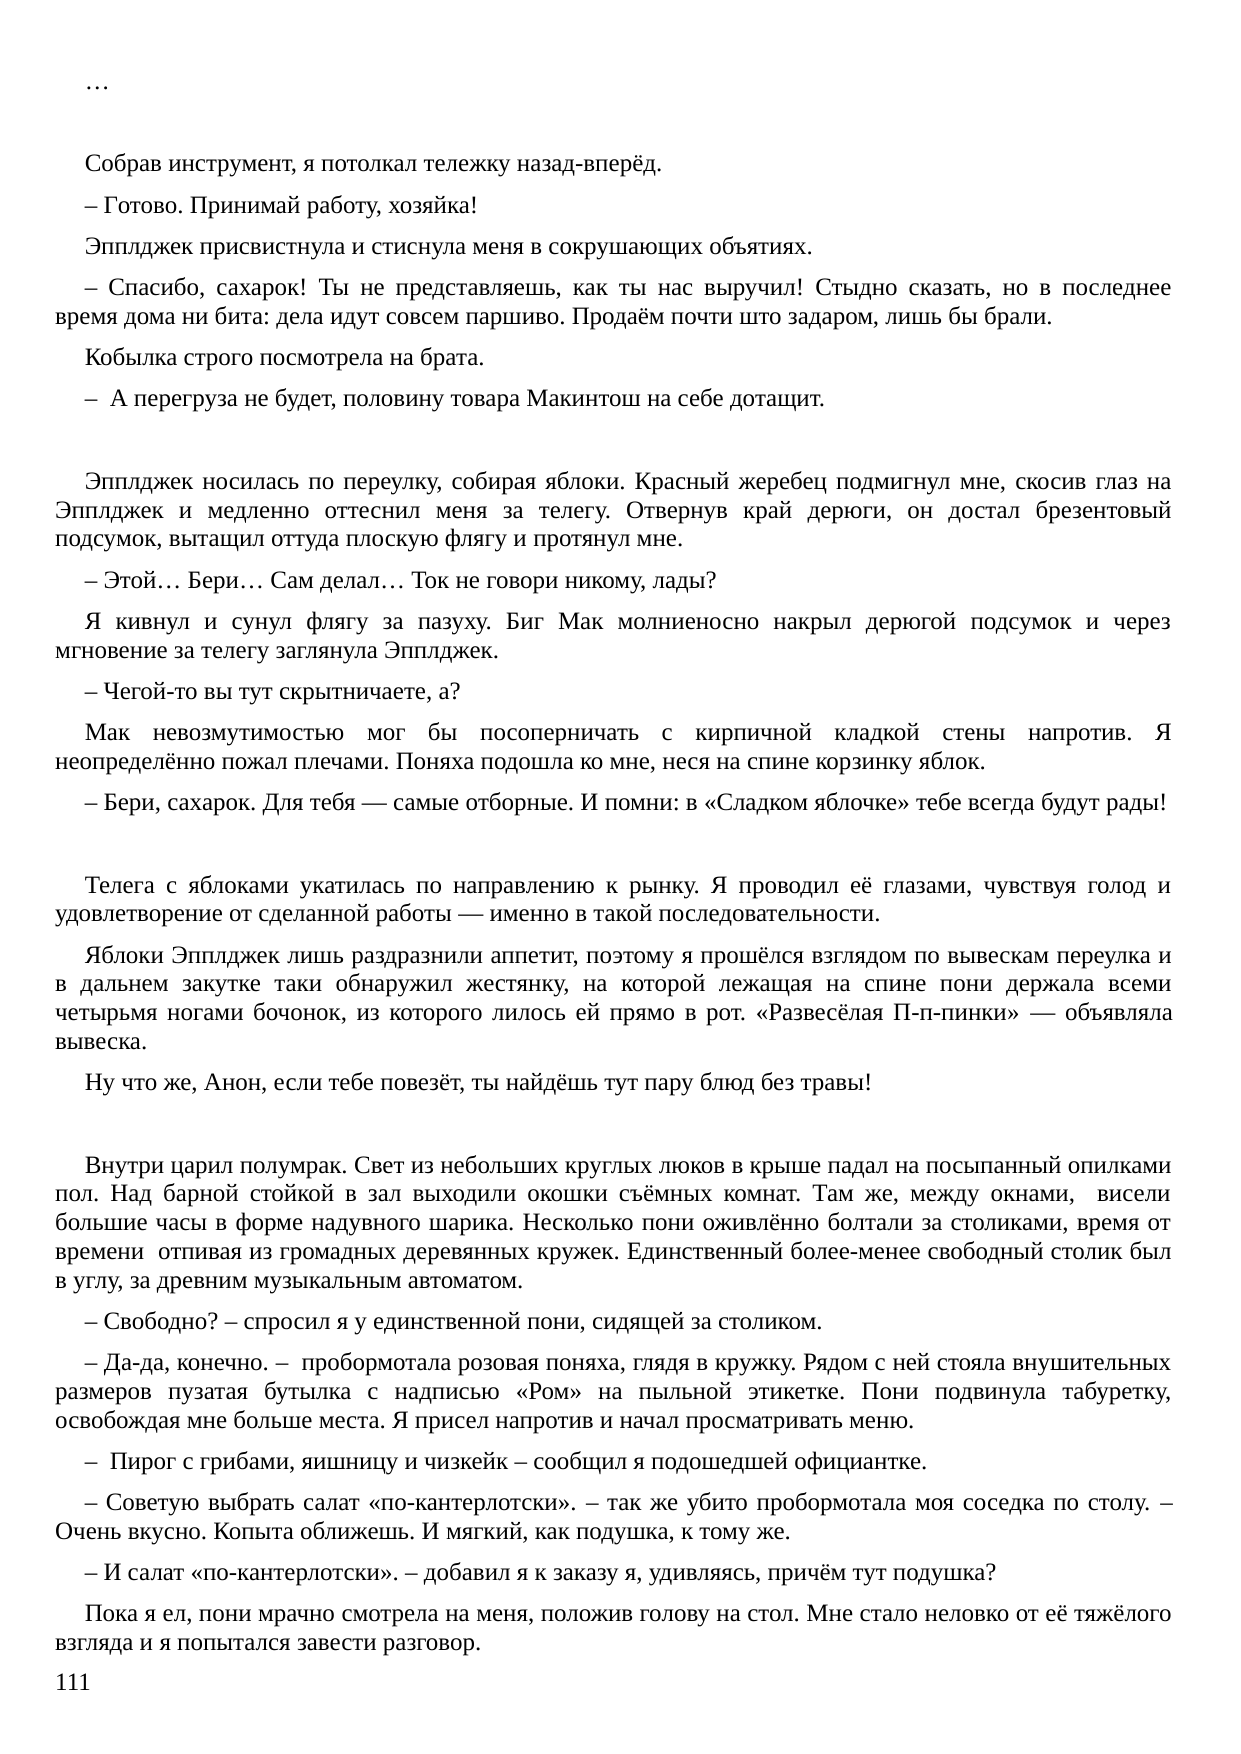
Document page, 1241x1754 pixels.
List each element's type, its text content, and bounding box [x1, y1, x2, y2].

text – Готово. Принимай работу, хозяйка! [55, 190, 1173, 218]
text Эпплджек носилась по переулку, собирая яблоки. Красный жеребец подмигнул мне, скосив глаз на Эпплджек и медленно оттеснил меня за телегу. Отвернув край дерюги, он достал брезентовый подсумок, вытащил оттуда плоскую флягу и протянул мне. [55, 466, 1173, 552]
text – Советую выбрать салат «по-кантерлотски». – так же убито пробормотала моя соседка по столу. – Очень вкусно. Копыта оближешь. И мягкий, как подушка, к тому же. [55, 1487, 1173, 1545]
text Телега с яблоками укатилась по направлению к рынку. Я проводил её глазами, чувствуя голод и удовлетворение от сделанной работы — именно в такой последовательности. [55, 870, 1173, 927]
text – Чегой-то вы тут скрытничаете, а? [55, 676, 1173, 705]
text … [55, 66, 1173, 95]
text Пока я ел, пони мрачно смотрела на меня, положив голову на стол. Мне стало неловко от её тяжёлого взгляда и я попытался завести разговор. [55, 1598, 1173, 1656]
text Яблоки Эпплджек лишь раздразнили аппетит, поэтому я прошёлся взглядом по вывескам переулка и в дальнем закутке таки обнаружил жестянку, на которой лежащая на спине пони держала всеми четырьмя ногами бочонок, из которого лилось ей прямо в рот. «Развесёлая П-п-пинки» — объявляла вывеска. [55, 940, 1173, 1055]
text Собрав инструмент, я потолкал тележку назад-вперёд. [55, 148, 1173, 177]
text – Спасибо, сахарок! Ты не представляешь, как ты нас выручил! Стыдно сказать, но в последнее время дома ни бита: дела идут совсем паршиво. Продаём почти што задаром, лишь бы брали. [55, 272, 1173, 330]
text – А перегруза не будет, половину товара Макинтош на себе дотащит. [55, 383, 1173, 412]
text – Свободно? – спросил я у единственной пони, сидящей за столиком. [55, 1306, 1173, 1335]
text – И салат «по-кантерлотски». – добавил я к заказу я, удивляясь, причём тут подушка? [55, 1557, 1173, 1586]
text Я кивнул и сунул флягу за пазуху. Биг Мак молниеносно накрыл дерюгой подсумок и через мгновение за телегу заглянула Эпплджек. [55, 606, 1173, 663]
text – Пирог с грибами, яишницу и чизкейк – сообщил я подошедшей официантке. [55, 1446, 1173, 1475]
text Ну что же, Анон, если тебе повезёт, ты найдёшь тут пару блюд без травы! [55, 1067, 1173, 1096]
text Кобылка строго посмотрела на брата. [55, 342, 1173, 371]
text – Бери, сахарок. Для тебя — самые отборные. И помни: в «Сладком яблочке» тебе всегда будут рады! [55, 787, 1173, 816]
text Эпплджек присвистнула и стиснула меня в сокрушающих объятиях. [55, 231, 1173, 260]
text Внутри царил полумрак. Свет из небольших круглых люков в крыше падал на посыпанный опилками пол. Над барной стойкой в зал выходили окошки съёмных комнат. Там же, между окнами, висели большие часы в форме надувного шарика. Несколько пони оживлённо болтали за столиками, время от времени отпивая из громадных деревянных кружек. Единственный более-менее свободный столик был в углу, за древним музыкальным автоматом. [55, 1150, 1173, 1293]
text – Этой… Бери… Сам делал… Ток не говори никому, лады? [55, 565, 1173, 593]
text Мак невозмутимостью мог бы посоперничать с кирпичной кладкой стены напротив. Я неопределённо пожал плечами. Поняха подошла ко мне, неся на спине корзинку яблок. [55, 717, 1173, 775]
text – Да-да, конечно. – пробормотала розовая поняха, глядя в кружку. Рядом с ней стояла внушительных размеров пузатая бутылка с надписью «Ром» на пыльной этикетке. Пони подвинула табуретку, освобождая мне больше места. Я присел напротив и начал просматривать меню. [55, 1347, 1173, 1433]
